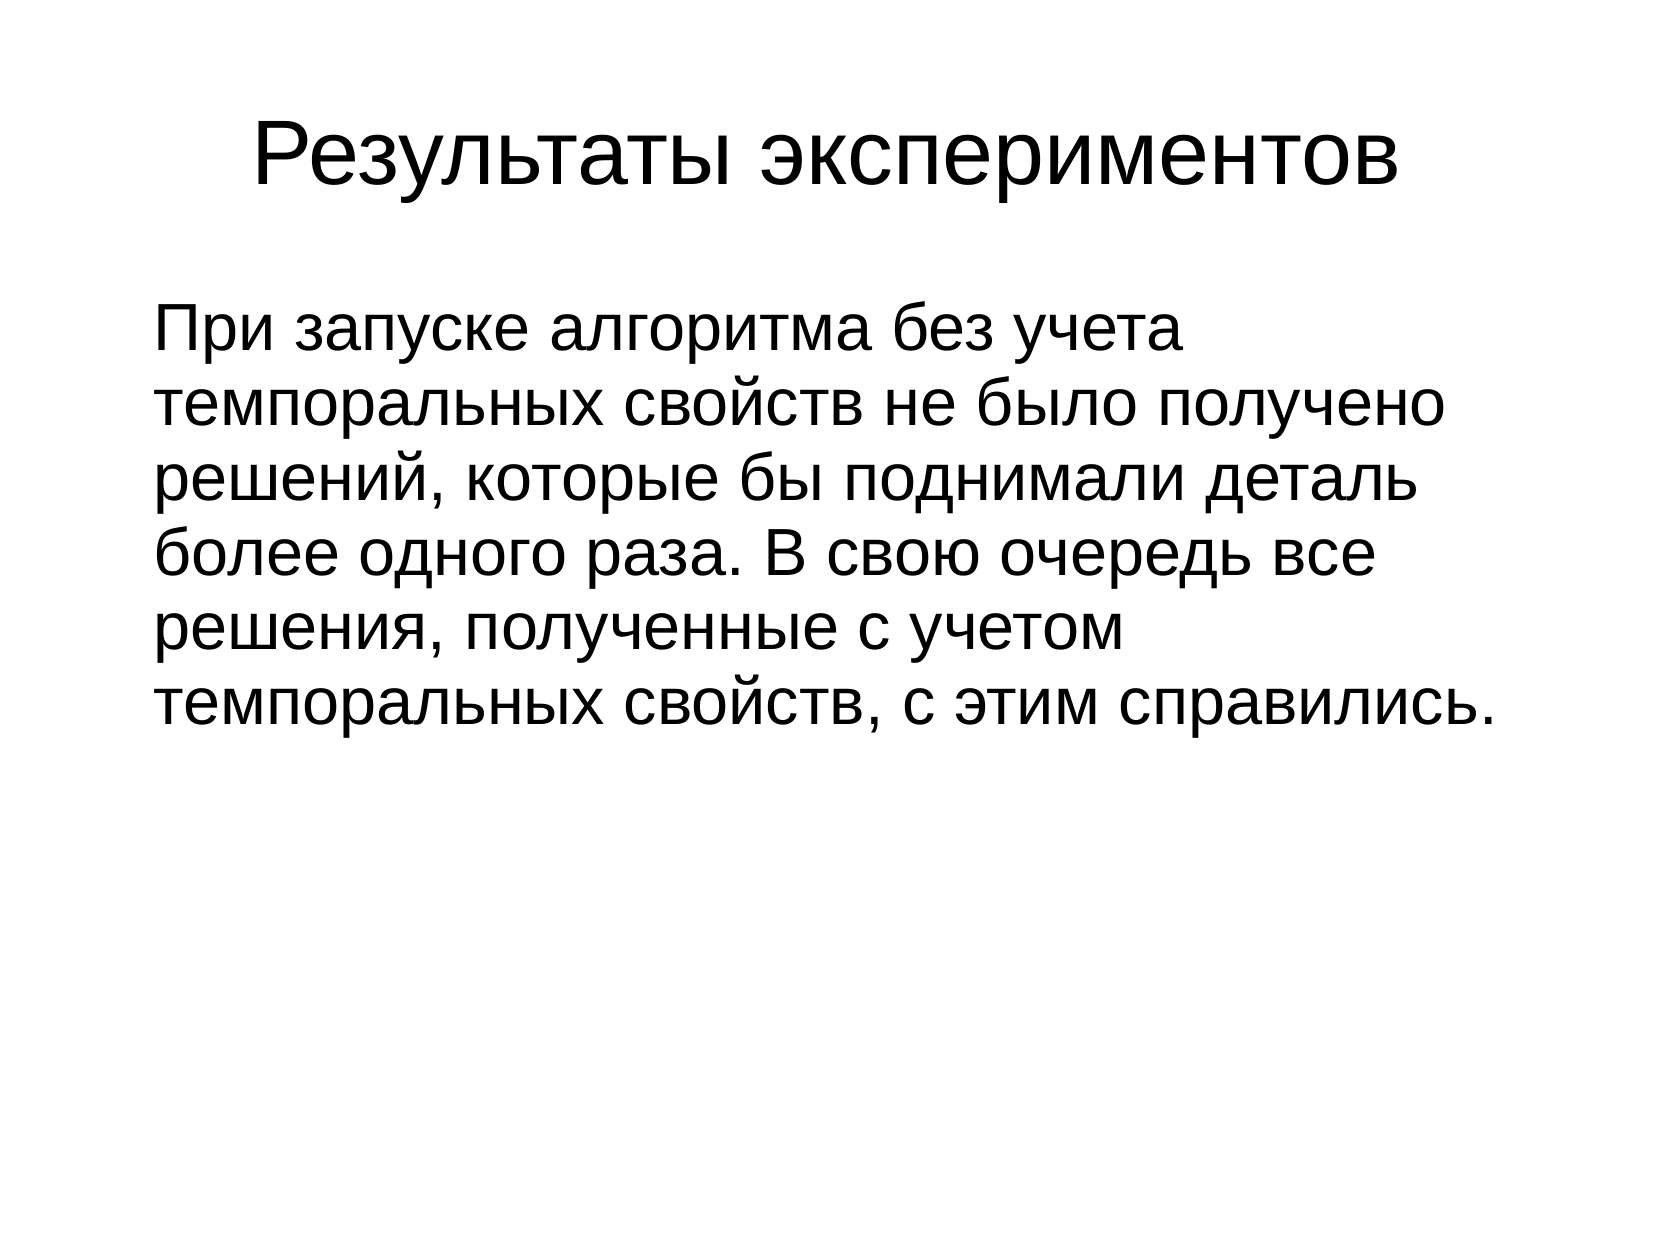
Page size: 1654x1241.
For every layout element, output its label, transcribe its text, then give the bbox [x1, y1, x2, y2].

title Результаты экспериментов [82, 49, 1571, 257]
list При запуске алгоритма без учета темпоральных свойств не было получено решений, которые бы поднимали деталь более одного раза. В свою очередь все решения, полученные с учетом темпоральных свойств, с этим справились. [82, 290, 1571, 1010]
